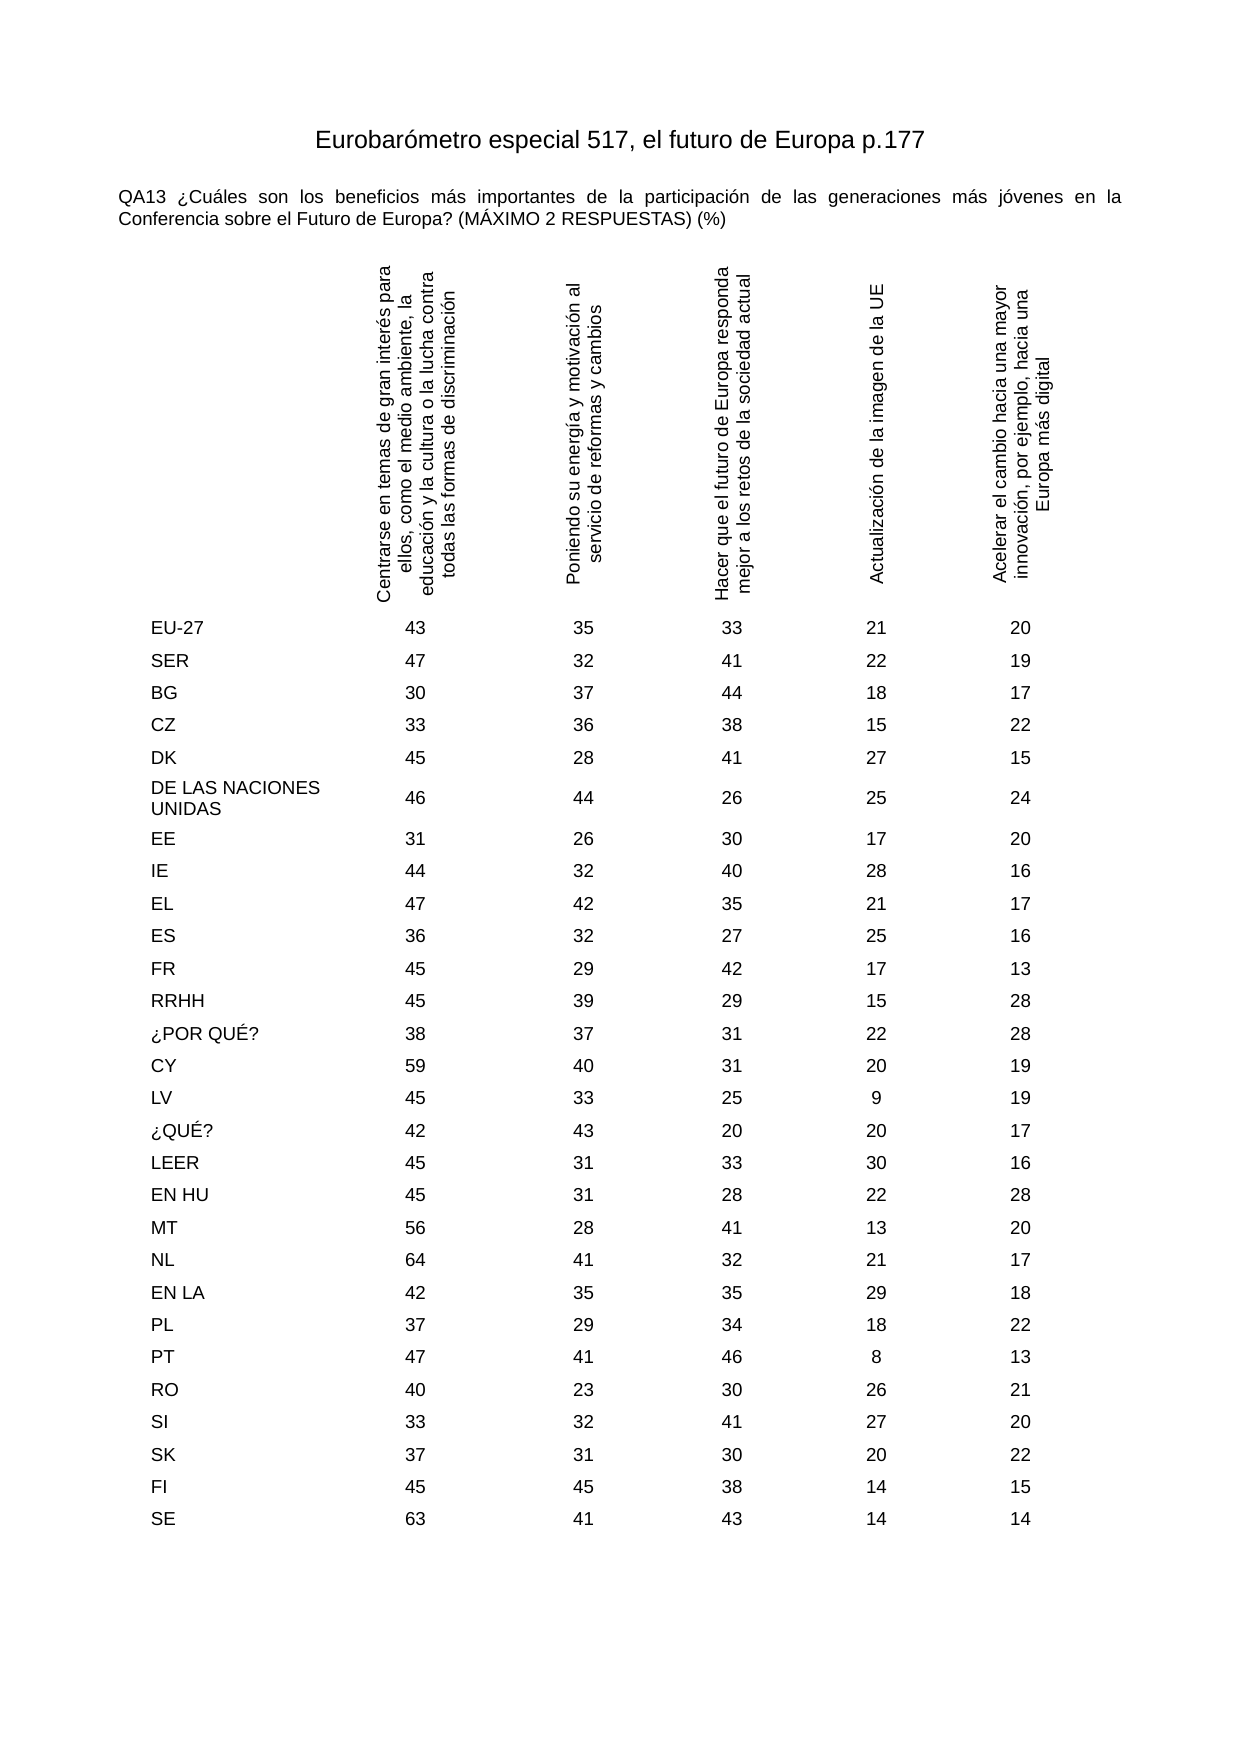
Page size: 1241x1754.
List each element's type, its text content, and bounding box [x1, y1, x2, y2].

table_cell EL [148, 887, 323, 920]
table_cell 45 [324, 741, 507, 773]
table_cell 28 [948, 985, 1093, 1017]
table_cell 20 [948, 1211, 1093, 1244]
table_cell 33 [660, 612, 804, 644]
table_cell 15 [948, 1470, 1093, 1503]
table_cell 38 [324, 1017, 507, 1049]
table_cell CY [148, 1049, 323, 1082]
table_cell 30 [660, 823, 804, 855]
table_cell 8 [804, 1341, 948, 1373]
table_cell 28 [507, 741, 660, 773]
table_cell 29 [507, 952, 660, 984]
table_cell PL [148, 1309, 323, 1341]
table_cell 27 [660, 920, 804, 952]
table_cell 45 [324, 952, 507, 984]
table_cell 22 [804, 1017, 948, 1049]
table_cell 21 [804, 887, 948, 920]
table_cell 22 [804, 1179, 948, 1211]
table_cell 31 [507, 1438, 660, 1470]
table_cell 20 [660, 1114, 804, 1146]
table_cell LEER [148, 1146, 323, 1179]
table_cell BG [148, 676, 323, 709]
table_cell EU-27 [148, 612, 323, 644]
table_cell 31 [507, 1146, 660, 1179]
table_cell 21 [804, 1244, 948, 1276]
table_cell ¿POR QUÉ? [148, 1017, 323, 1049]
table_cell 14 [948, 1503, 1093, 1535]
table_cell 31 [507, 1179, 660, 1211]
table_cell 22 [948, 1438, 1093, 1470]
table_cell EN LA [148, 1276, 323, 1308]
table_cell 17 [804, 823, 948, 855]
table_cell SER [148, 644, 323, 676]
table_cell CZ [148, 709, 323, 741]
table_cell 25 [804, 920, 948, 952]
table_cell 59 [324, 1049, 507, 1082]
table_cell 14 [804, 1470, 948, 1503]
table_header Actualización de la imagen de la UE [804, 257, 948, 612]
table_cell 47 [324, 1341, 507, 1373]
table_header Poniendo su energía y motivación al servicio de reformas y cambios [507, 257, 660, 612]
table_cell 43 [324, 612, 507, 644]
table_cell 29 [804, 1276, 948, 1308]
table_cell 25 [804, 774, 948, 822]
table_cell 21 [948, 1373, 1093, 1406]
table_cell 27 [804, 741, 948, 773]
table_cell 19 [948, 644, 1093, 676]
table_cell 44 [324, 855, 507, 887]
table_cell 45 [324, 1179, 507, 1211]
table_cell 23 [507, 1373, 660, 1406]
table_cell 42 [507, 887, 660, 920]
text QA13 ¿Cuáles son los beneficios más importantes de la participación de las generaciones más jóvenes en la Conferencia sobre el Futuro de Europa? (MÁXIMO 2 RESPUESTAS) (%) [118, 186, 1122, 229]
table_cell 35 [660, 1276, 804, 1308]
table_cell 42 [660, 952, 804, 984]
table_cell 41 [507, 1244, 660, 1276]
table_cell 63 [324, 1503, 507, 1535]
table_cell 31 [660, 1017, 804, 1049]
table_cell 26 [804, 1373, 948, 1406]
table_cell 36 [507, 709, 660, 741]
table_cell 13 [804, 1211, 948, 1244]
table_cell 35 [507, 612, 660, 644]
table_cell 31 [324, 823, 507, 855]
table_cell 19 [948, 1049, 1093, 1082]
table_cell 42 [324, 1114, 507, 1146]
table_cell 22 [948, 1309, 1093, 1341]
table_cell DK [148, 741, 323, 773]
table_cell 41 [660, 741, 804, 773]
table_cell 20 [804, 1438, 948, 1470]
table_cell 30 [660, 1373, 804, 1406]
table_cell 37 [324, 1309, 507, 1341]
table_cell MT [148, 1211, 323, 1244]
table_cell 37 [324, 1438, 507, 1470]
table_cell 37 [507, 676, 660, 709]
table_cell 15 [804, 985, 948, 1017]
table_cell 32 [507, 644, 660, 676]
table_cell 30 [660, 1438, 804, 1470]
table_cell 21 [804, 612, 948, 644]
table_cell SI [148, 1406, 323, 1438]
table_cell 24 [948, 774, 1093, 822]
table_cell 25 [660, 1082, 804, 1114]
table_cell 16 [948, 855, 1093, 887]
table_cell 22 [948, 709, 1093, 741]
table_cell FR [148, 952, 323, 984]
table_cell 45 [324, 985, 507, 1017]
table_cell 30 [804, 1146, 948, 1179]
table_cell 31 [660, 1049, 804, 1082]
table_cell LV [148, 1082, 323, 1114]
table_cell SK [148, 1438, 323, 1470]
table_cell RRHH [148, 985, 323, 1017]
table_cell DE LAS NACIONES UNIDAS [148, 774, 323, 822]
table_header Hacer que el futuro de Europa responda mejor a los retos de la sociedad actual [660, 257, 804, 612]
table_cell 20 [804, 1049, 948, 1082]
table_header [148, 257, 323, 612]
table_cell 45 [324, 1470, 507, 1503]
table_cell 20 [948, 612, 1093, 644]
table_cell 35 [507, 1276, 660, 1308]
table_cell 17 [948, 1244, 1093, 1276]
table_header Acelerar el cambio hacia una mayor innovación, por ejemplo, hacia una Europa más digital [948, 257, 1093, 612]
table_cell 29 [660, 985, 804, 1017]
table_cell 56 [324, 1211, 507, 1244]
table_cell RO [148, 1373, 323, 1406]
table_cell 9 [804, 1082, 948, 1114]
table_cell 32 [660, 1244, 804, 1276]
table_cell 18 [804, 676, 948, 709]
table_cell 17 [948, 676, 1093, 709]
table_cell 41 [660, 644, 804, 676]
table_cell FI [148, 1470, 323, 1503]
table_cell ES [148, 920, 323, 952]
table_cell 43 [507, 1114, 660, 1146]
table_cell IE [148, 855, 323, 887]
table_cell 47 [324, 887, 507, 920]
table_cell 34 [660, 1309, 804, 1341]
table_cell 47 [324, 644, 507, 676]
table_cell 42 [324, 1276, 507, 1308]
table_cell 18 [804, 1309, 948, 1341]
table_cell 41 [660, 1211, 804, 1244]
table_cell 39 [507, 985, 660, 1017]
table_cell 44 [660, 676, 804, 709]
table_cell 38 [660, 1470, 804, 1503]
table_cell EE [148, 823, 323, 855]
table_cell 19 [948, 1082, 1093, 1114]
table_cell 45 [324, 1146, 507, 1179]
table_cell 17 [804, 952, 948, 984]
table_cell 46 [324, 774, 507, 822]
table_cell 64 [324, 1244, 507, 1276]
table_cell 28 [948, 1017, 1093, 1049]
table_cell 41 [660, 1406, 804, 1438]
table_cell 20 [804, 1114, 948, 1146]
table_cell 33 [324, 709, 507, 741]
table_cell 15 [804, 709, 948, 741]
table_cell 44 [507, 774, 660, 822]
table_cell 22 [804, 644, 948, 676]
table_cell 17 [948, 1114, 1093, 1146]
table_cell EN HU [148, 1179, 323, 1211]
table_cell 40 [507, 1049, 660, 1082]
table_cell 16 [948, 920, 1093, 952]
table_cell 13 [948, 1341, 1093, 1373]
table_cell 33 [324, 1406, 507, 1438]
table_cell 28 [948, 1179, 1093, 1211]
table_cell 28 [507, 1211, 660, 1244]
table_cell 46 [660, 1341, 804, 1373]
table_cell 20 [948, 823, 1093, 855]
table_cell 37 [507, 1017, 660, 1049]
table_cell 41 [507, 1503, 660, 1535]
table_cell 43 [660, 1503, 804, 1535]
table_cell 45 [324, 1082, 507, 1114]
table_cell 40 [324, 1373, 507, 1406]
table_cell 41 [507, 1341, 660, 1373]
table_cell 33 [660, 1146, 804, 1179]
table_cell 14 [804, 1503, 948, 1535]
table_header Centrarse en temas de gran interés para ellos, como el medio ambiente, la educación y la cultura o la lucha contra todas las formas de discriminación [324, 257, 507, 612]
table_cell 18 [948, 1276, 1093, 1308]
table_cell 27 [804, 1406, 948, 1438]
table_cell 32 [507, 1406, 660, 1438]
table_cell 33 [507, 1082, 660, 1114]
table_cell PT [148, 1341, 323, 1373]
table_cell 38 [660, 709, 804, 741]
table_cell 26 [507, 823, 660, 855]
table_cell 29 [507, 1309, 660, 1341]
table_cell 28 [804, 855, 948, 887]
table_cell 16 [948, 1146, 1093, 1179]
table_cell 28 [660, 1179, 804, 1211]
table_cell ¿QUÉ? [148, 1114, 323, 1146]
table_cell 32 [507, 920, 660, 952]
table_cell 15 [948, 741, 1093, 773]
table_cell 20 [948, 1406, 1093, 1438]
table_cell 36 [324, 920, 507, 952]
table_cell 17 [948, 887, 1093, 920]
table_cell 13 [948, 952, 1093, 984]
table_cell NL [148, 1244, 323, 1276]
table_cell 45 [507, 1470, 660, 1503]
table_cell SE [148, 1503, 323, 1535]
table_cell 40 [660, 855, 804, 887]
table_cell 32 [507, 855, 660, 887]
table_cell 35 [660, 887, 804, 920]
table_cell 30 [324, 676, 507, 709]
table_cell 26 [660, 774, 804, 822]
